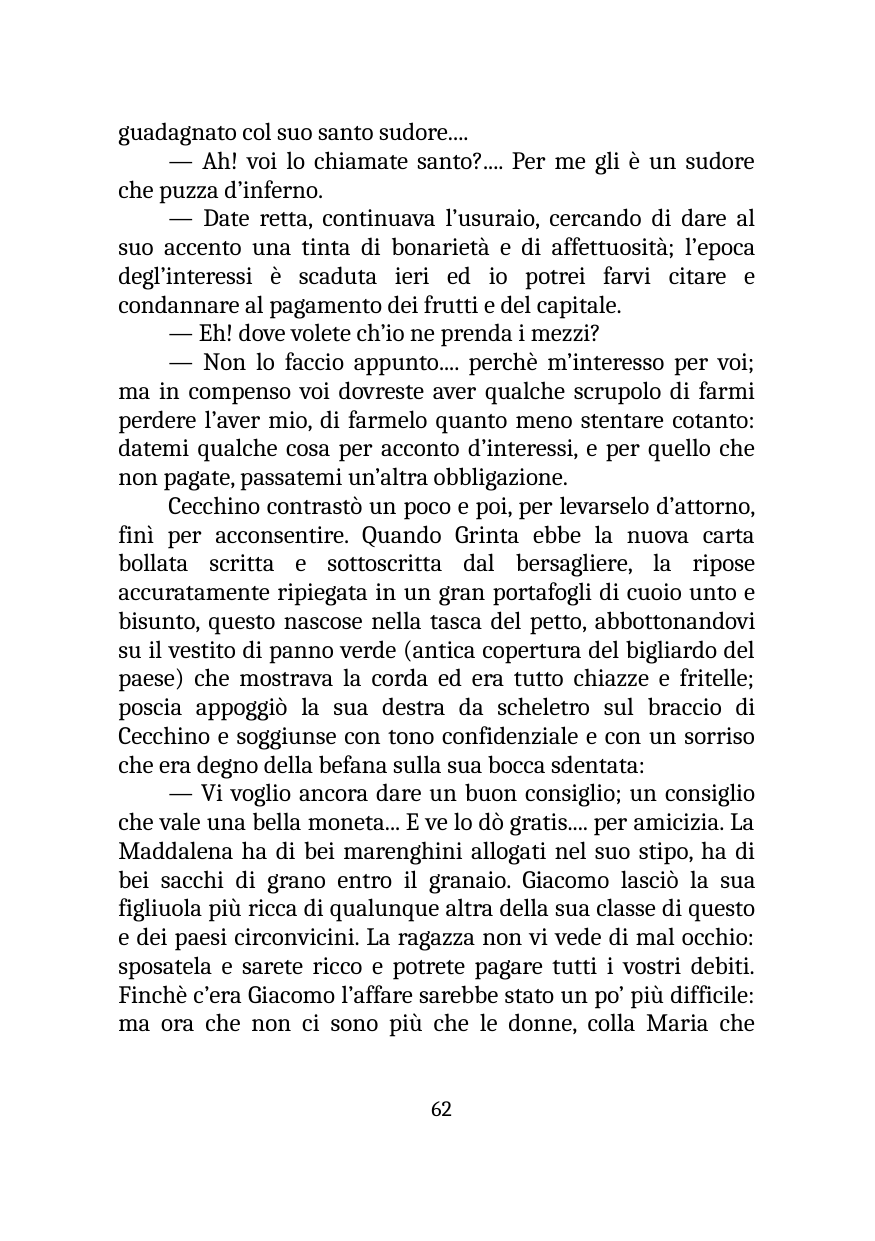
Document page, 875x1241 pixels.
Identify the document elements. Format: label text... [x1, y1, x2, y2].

text — Vi voglio ancora dare un buon consiglio; un consiglio che vale una bella moneta... E ve lo dò gratis.... per amicizia. La Maddalena ha di bei marenghini allogati nel suo stipo, ha di bei sacchi di grano entro il granaio. Giacomo lasciò la sua figliuola più ricca di qualunque altra della sua classe di questo e dei paesi circonvicini. La ragazza non vi vede di mal occhio: sposatela e sarete ricco e potrete pagare tutti i vostri debiti. Finchè c’era Giacomo l’affare sarebbe stato un po’ più difficile: ma ora che non ci sono più che le donne, colla Maria che [118, 779, 756, 1038]
text — Eh! dove volete ch’io ne prenda i mezzi? [118, 319, 756, 348]
text guadagnato col suo santo sudore.... [118, 118, 756, 147]
text Cecchino contrastò un poco e poi, per levarselo d’attorno, finì per acconsentire. Quando Grinta ebbe la nuova carta bollata scritta e sottoscritta dal bersagliere, la ripose accuratamente ripiegata in un gran portafogli di cuoio unto e bisunto, questo nascose nella tasca del petto, abbottonandovi su il vestito di panno verde (antica copertura del bigliardo del paese) che mostrava la corda ed era tutto chiazze e fritelle; poscia appoggiò la sua destra da scheletro sul braccio di Cecchino e soggiunse con tono confidenziale e con un sorriso che era degno della befana sulla sua bocca sdentata: [118, 492, 756, 779]
text — Date retta, continuava l’usuraio, cercando di dare al suo accento una tinta di bonarietà e di affettuosità; l’epoca degl’interessi è scaduta ieri ed io potrei farvi citare e condannare al pagamento dei frutti e del capitale. [118, 204, 756, 319]
text — Ah! voi lo chiamate santo?.... Per me gli è un sudore che puzza d’inferno. [118, 147, 756, 204]
text — Non lo faccio appunto.... perchè m’interesso per voi; ma in compenso voi dovreste aver qualche scrupolo di farmi perdere l’aver mio, di farmelo quanto meno stentare cotanto: datemi qualche cosa per acconto d’interessi, e per quello che non pagate, passatemi un’altra obbligazione. [118, 348, 756, 492]
